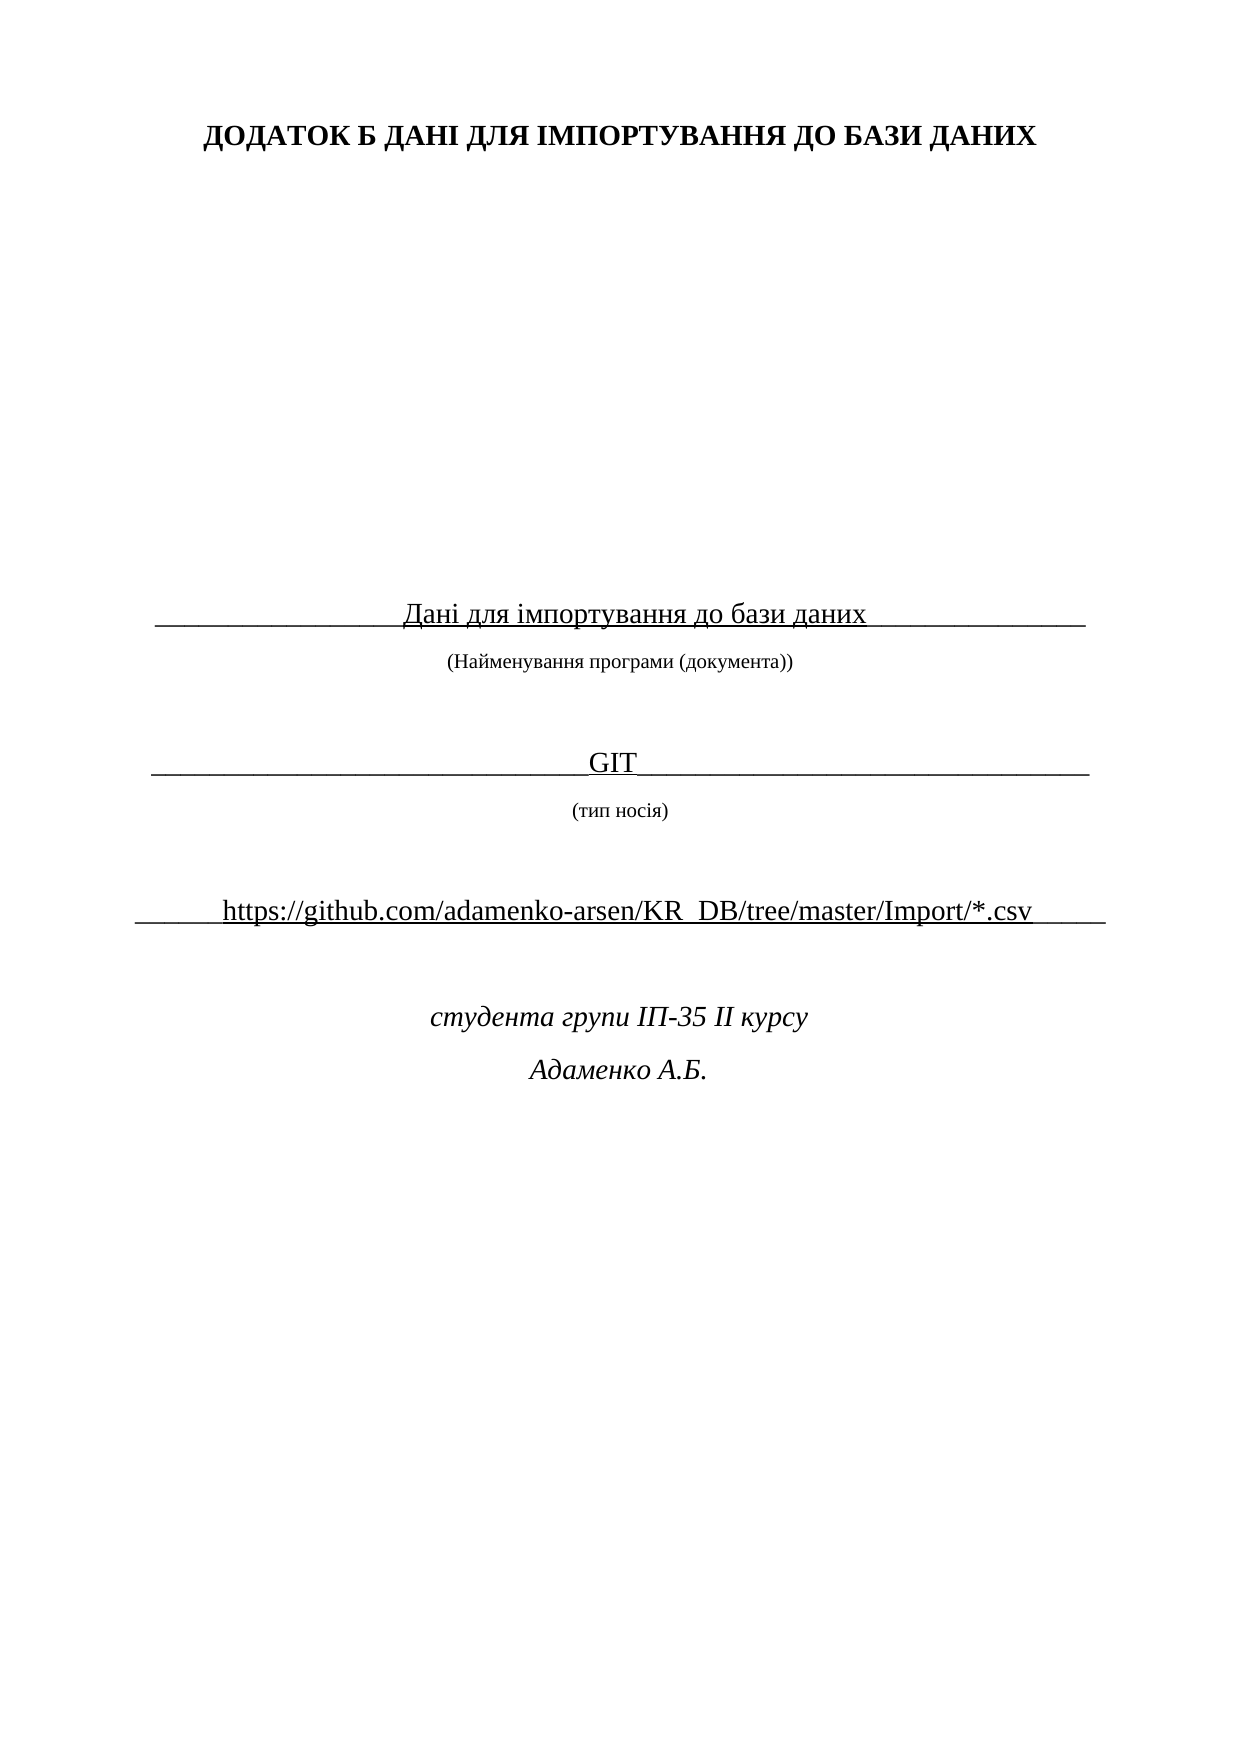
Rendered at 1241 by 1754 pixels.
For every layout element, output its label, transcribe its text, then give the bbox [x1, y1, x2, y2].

text ДОДАТОК Б ДАНІ ДЛЯ ІМПОРТУВАННЯ ДО БАЗИ ДАНИХ [118, 118, 1122, 152]
text (Найменування програми (документа)) [118, 649, 1122, 673]
text ______________________________GIT_______________________________ [118, 745, 1122, 778]
text _________________Дані для імпортування до бази даних_______________ [118, 596, 1122, 630]
text студента групи ІП-35 II курсу [118, 999, 1122, 1033]
text Адаменко А.Б. [118, 1052, 1122, 1086]
text (тип носія) [118, 798, 1122, 822]
text ______https://github.com/adamenko-arsen/KR_DB/tree/master/Import/*.csv_____ [118, 893, 1122, 927]
